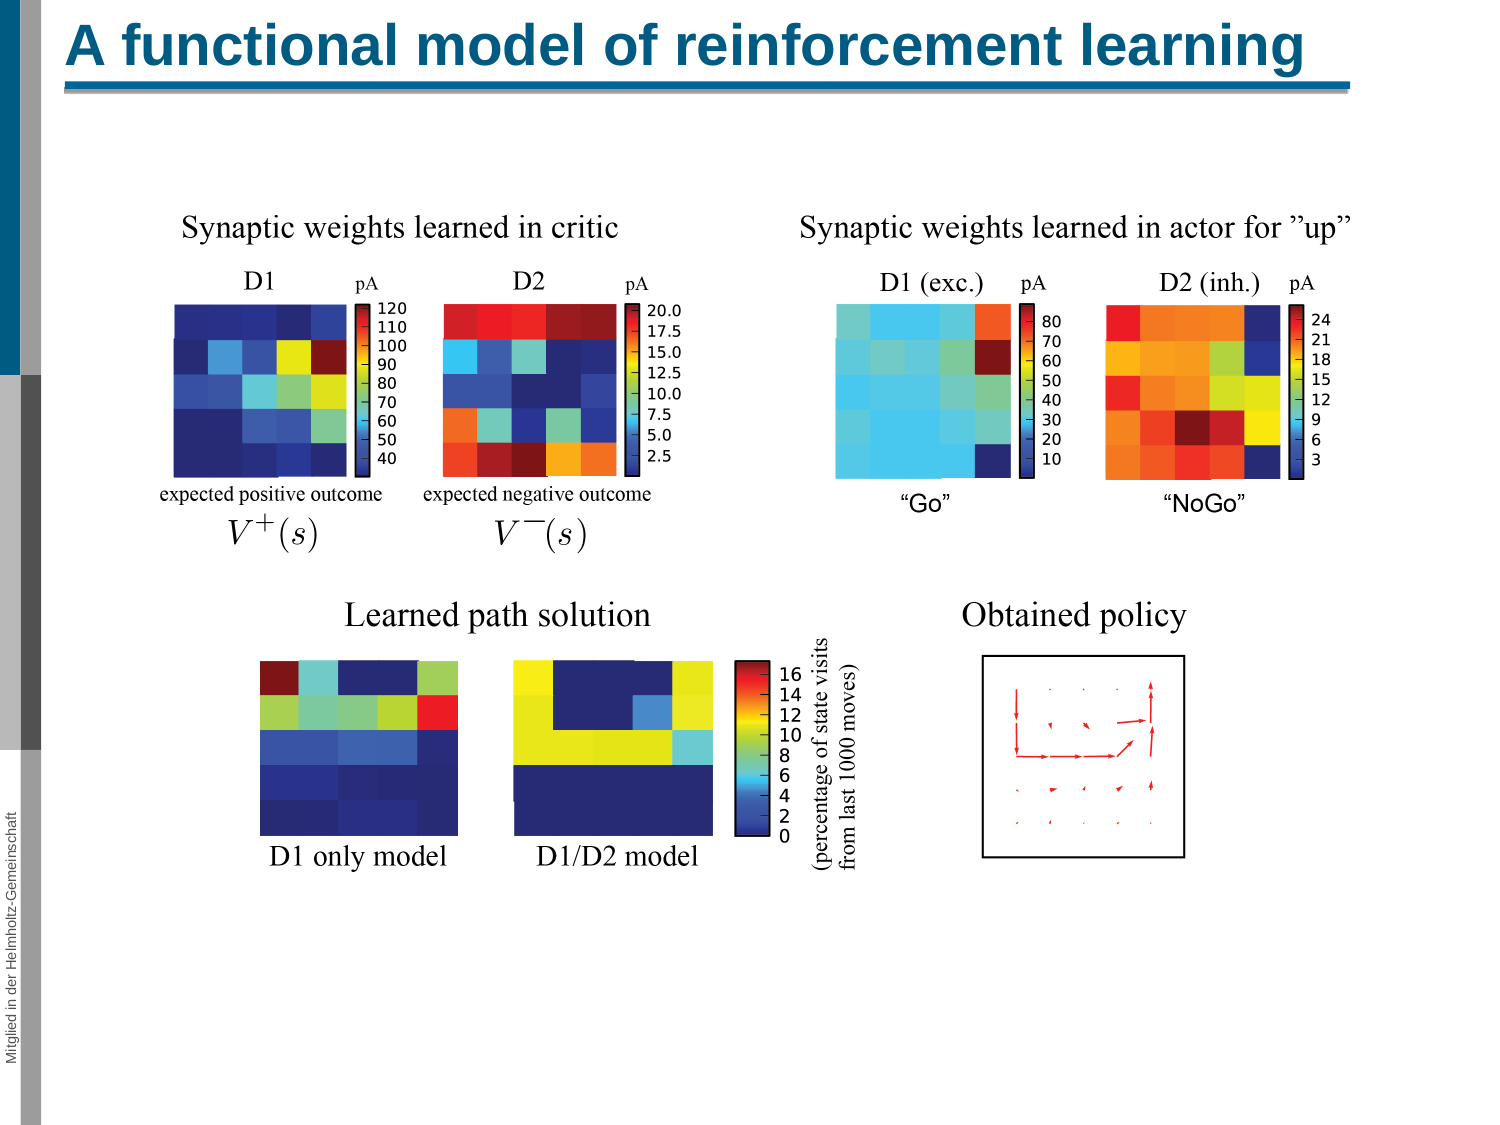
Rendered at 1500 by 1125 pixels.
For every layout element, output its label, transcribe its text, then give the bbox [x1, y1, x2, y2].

picture [159, 210, 1351, 875]
text_box A functional model of reinforcement learning [64, 7, 1440, 102]
